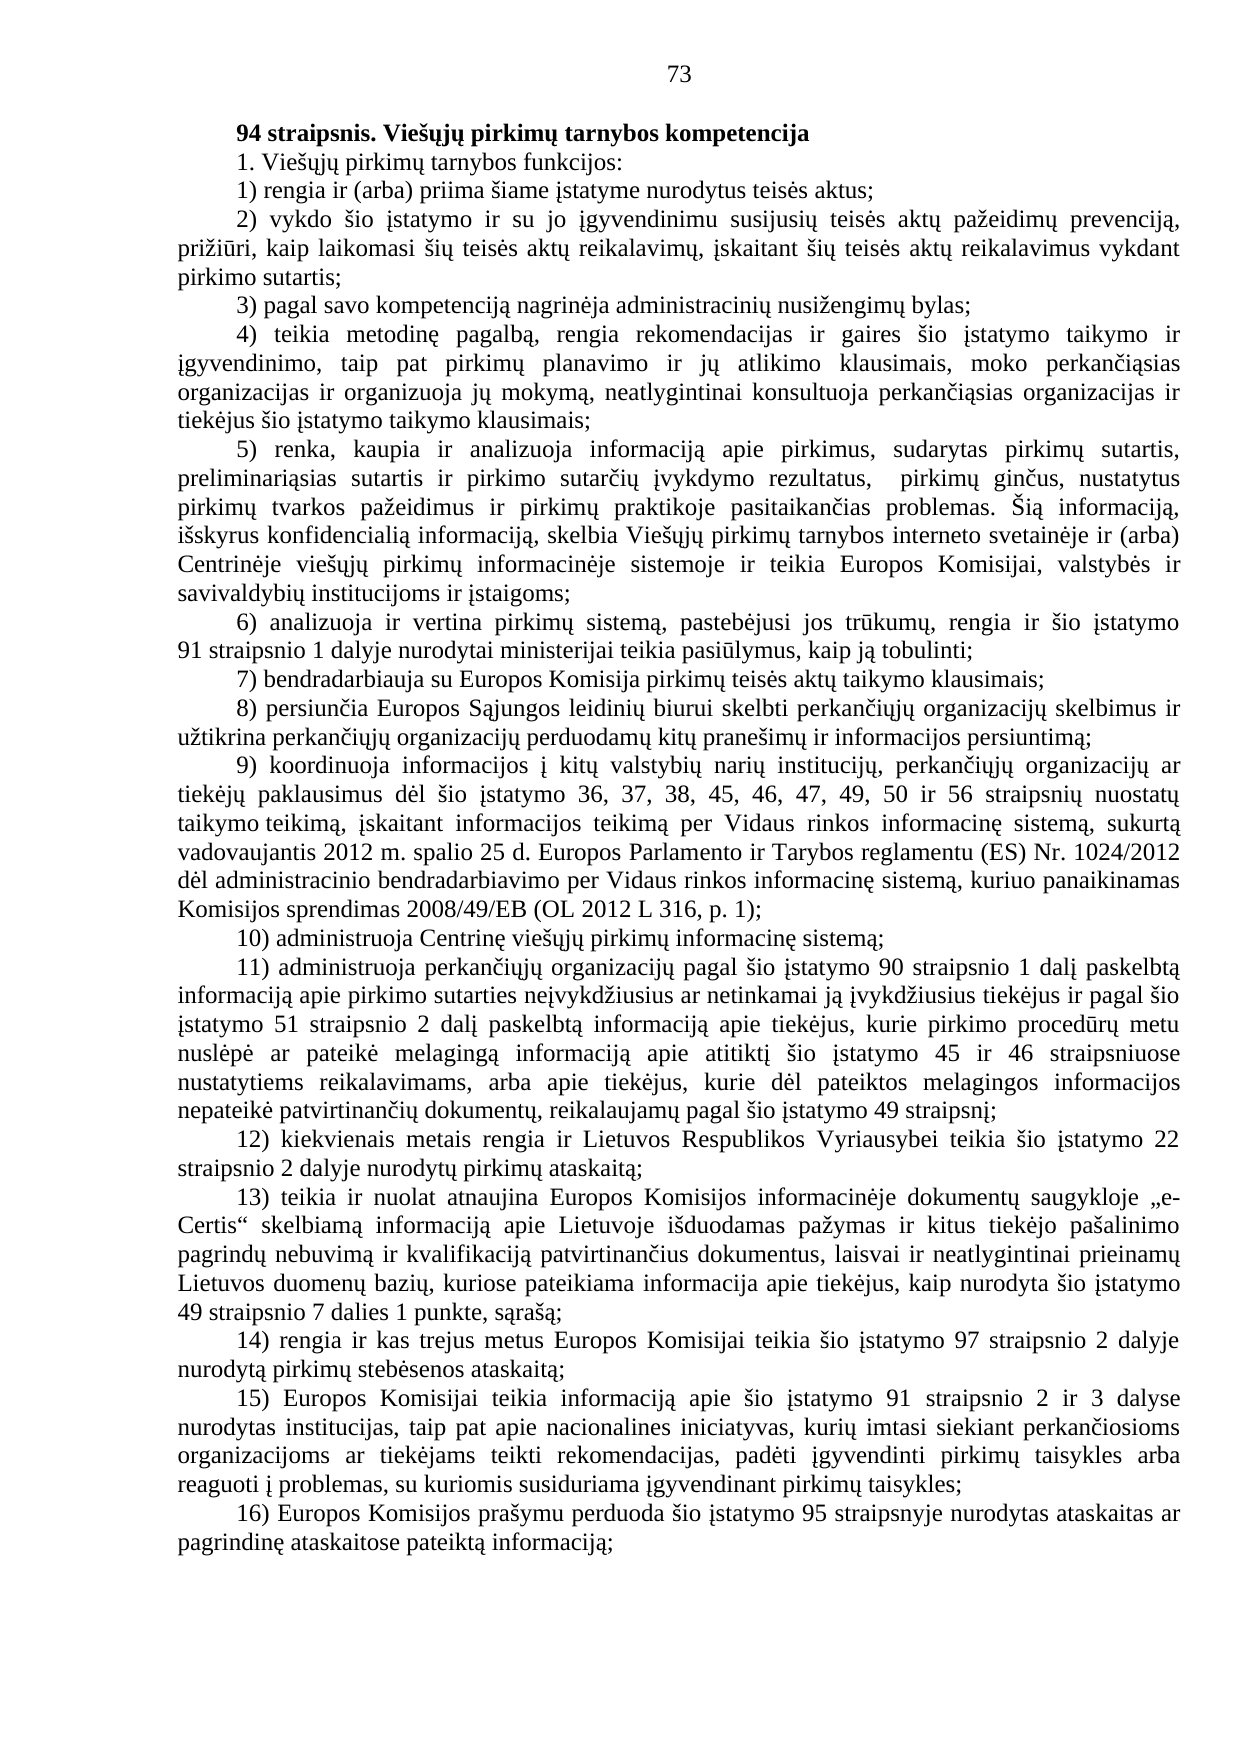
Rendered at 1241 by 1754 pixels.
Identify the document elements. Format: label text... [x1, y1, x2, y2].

text 1. Viešųjų pirkimų tarnybos funkcijos: [177, 147, 1181, 176]
text 3) pagal savo kompetenciją nagrinėja administracinių nusižengimų bylas; [177, 291, 1181, 319]
text 8) persiunčia Europos Sąjungos leidinių biurui skelbti perkančiųjų organizacijų skelbimus ir užtikrina perkančiųjų organizacijų perduodamų kitų pranešimų ir informacijos persiuntimą; [177, 693, 1181, 751]
text 13) teikia ir nuolat atnaujina Europos Komisijos informacinėje dokumentų saugykloje „e-Certis“ skelbiamą informaciją apie Lietuvoje išduodamas pažymas ir kitus tiekėjo pašalinimo pagrindų nebuvimą ir kvalifikaciją patvirtinančius dokumentus, laisvai ir neatlygintinai prieinamų Lietuvos duomenų bazių, kuriose pateikiama informacija apie tiekėjus, kaip nurodyta šio įstatymo 49 straipsnio 7 dalies 1 punkte, sąrašą; [177, 1182, 1181, 1326]
text 12) kiekvienais metais rengia ir Lietuvos Respublikos Vyriausybei teikia šio įstatymo 22 straipsnio 2 dalyje nurodytų pirkimų ataskaitą; [177, 1124, 1181, 1182]
text 2) vykdo šio įstatymo ir su jo įgyvendinimu susijusių teisės aktų pažeidimų prevenciją, prižiūri, kaip laikomasi šių teisės aktų reikalavimų, įskaitant šių teisės aktų reikalavimus vykdant pirkimo sutartis; [177, 204, 1181, 291]
text 11) administruoja perkančiųjų organizacijų pagal šio įstatymo 90 straipsnio 1 dalį paskelbtą informaciją apie pirkimo sutarties neįvykdžiusius ar netinkamai ją įvykdžiusius tiekėjus ir pagal šio įstatymo 51 straipsnio 2 dalį paskelbtą informaciją apie tiekėjus, kurie pirkimo procedūrų metu nuslėpė ar pateikė melagingą informaciją apie atitiktį šio įstatymo 45 ir 46 straipsniuose nustatytiems reikalavimams, arba apie tiekėjus, kurie dėl pateiktos melagingos informacijos nepateikė patvirtinančių dokumentų, reikalaujamų pagal šio įstatymo 49 straipsnį; [177, 952, 1181, 1124]
text 16) Europos Komisijos prašymu perduoda šio įstatymo 95 straipsnyje nurodytas ataskaitas ar pagrindinę ataskaitose pateiktą informaciją; [177, 1498, 1181, 1556]
text 10) administruoja Centrinę viešųjų pirkimų informacinę sistemą; [177, 923, 1181, 952]
text 7) bendradarbiauja su Europos Komisija pirkimų teisės aktų taikymo klausimais; [177, 664, 1181, 693]
text 4) teikia metodinę pagalbą, rengia rekomendacijas ir gaires šio įstatymo taikymo ir įgyvendinimo, taip pat pirkimų planavimo ir jų atlikimo klausimais, moko perkančiąsias organizacijas ir organizuoja jų mokymą, neatlygintinai konsultuoja perkančiąsias organizacijas ir tiekėjus šio įstatymo taikymo klausimais; [177, 319, 1181, 434]
text 1) rengia ir (arba) priima šiame įstatyme nurodytus teisės aktus; [177, 176, 1181, 204]
text 15) Europos Komisijai teikia informaciją apie šio įstatymo 91 straipsnio 2 ir 3 dalyse nurodytas institucijas, taip pat apie nacionalines iniciatyvas, kurių imtasi siekiant perkančiosioms organizacijoms ar tiekėjams teikti rekomendacijas, padėti įgyvendinti pirkimų taisykles arba reaguoti į problemas, su kuriomis susiduriama įgyvendinant pirkimų taisykles; [177, 1383, 1181, 1498]
text 5) renka, kaupia ir analizuoja informaciją apie pirkimus, sudarytas pirkimų sutartis, preliminariąsias sutartis ir pirkimo sutarčių įvykdymo rezultatus, pirkimų ginčus, nustatytus pirkimų tvarkos pažeidimus ir pirkimų praktikoje pasitaikančias problemas. Šią informaciją, išskyrus konfidencialią informaciją, skelbia Viešųjų pirkimų tarnybos interneto svetainėje ir (arba) Centrinėje viešųjų pirkimų informacinėje sistemoje ir teikia Europos Komisijai, valstybės ir savivaldybių institucijoms ir įstaigoms; [177, 434, 1181, 607]
text 6) analizuoja ir vertina pirkimų sistemą, pastebėjusi jos trūkumų, rengia ir šio įstatymo 91 straipsnio 1 dalyje nurodytai ministerijai teikia pasiūlymus, kaip ją tobulinti; [177, 607, 1181, 664]
text 94 straipsnis. Viešųjų pirkimų tarnybos kompetencija [177, 118, 1181, 147]
text 9) koordinuoja informacijos į kitų valstybių narių institucijų, perkančiųjų organizacijų ar tiekėjų paklausimus dėl šio įstatymo 36, 37, 38, 45, 46, 47, 49, 50 ir 56 straipsnių nuostatų taikymo teikimą, įskaitant informacijos teikimą per Vidaus rinkos informacinę sistemą, sukurtą vadovaujantis 2012 m. spalio 25 d. Europos Parlamento ir Tarybos reglamentu (ES) Nr. 1024/2012 dėl administracinio bendradarbiavimo per Vidaus rinkos informacinę sistemą, kuriuo panaikinamas Komisijos sprendimas 2008/49/EB (OL 2012 L 316, p. 1); [177, 751, 1181, 923]
text 14) rengia ir kas trejus metus Europos Komisijai teikia šio įstatymo 97 straipsnio 2 dalyje nurodytą pirkimų stebėsenos ataskaitą; [177, 1326, 1181, 1383]
